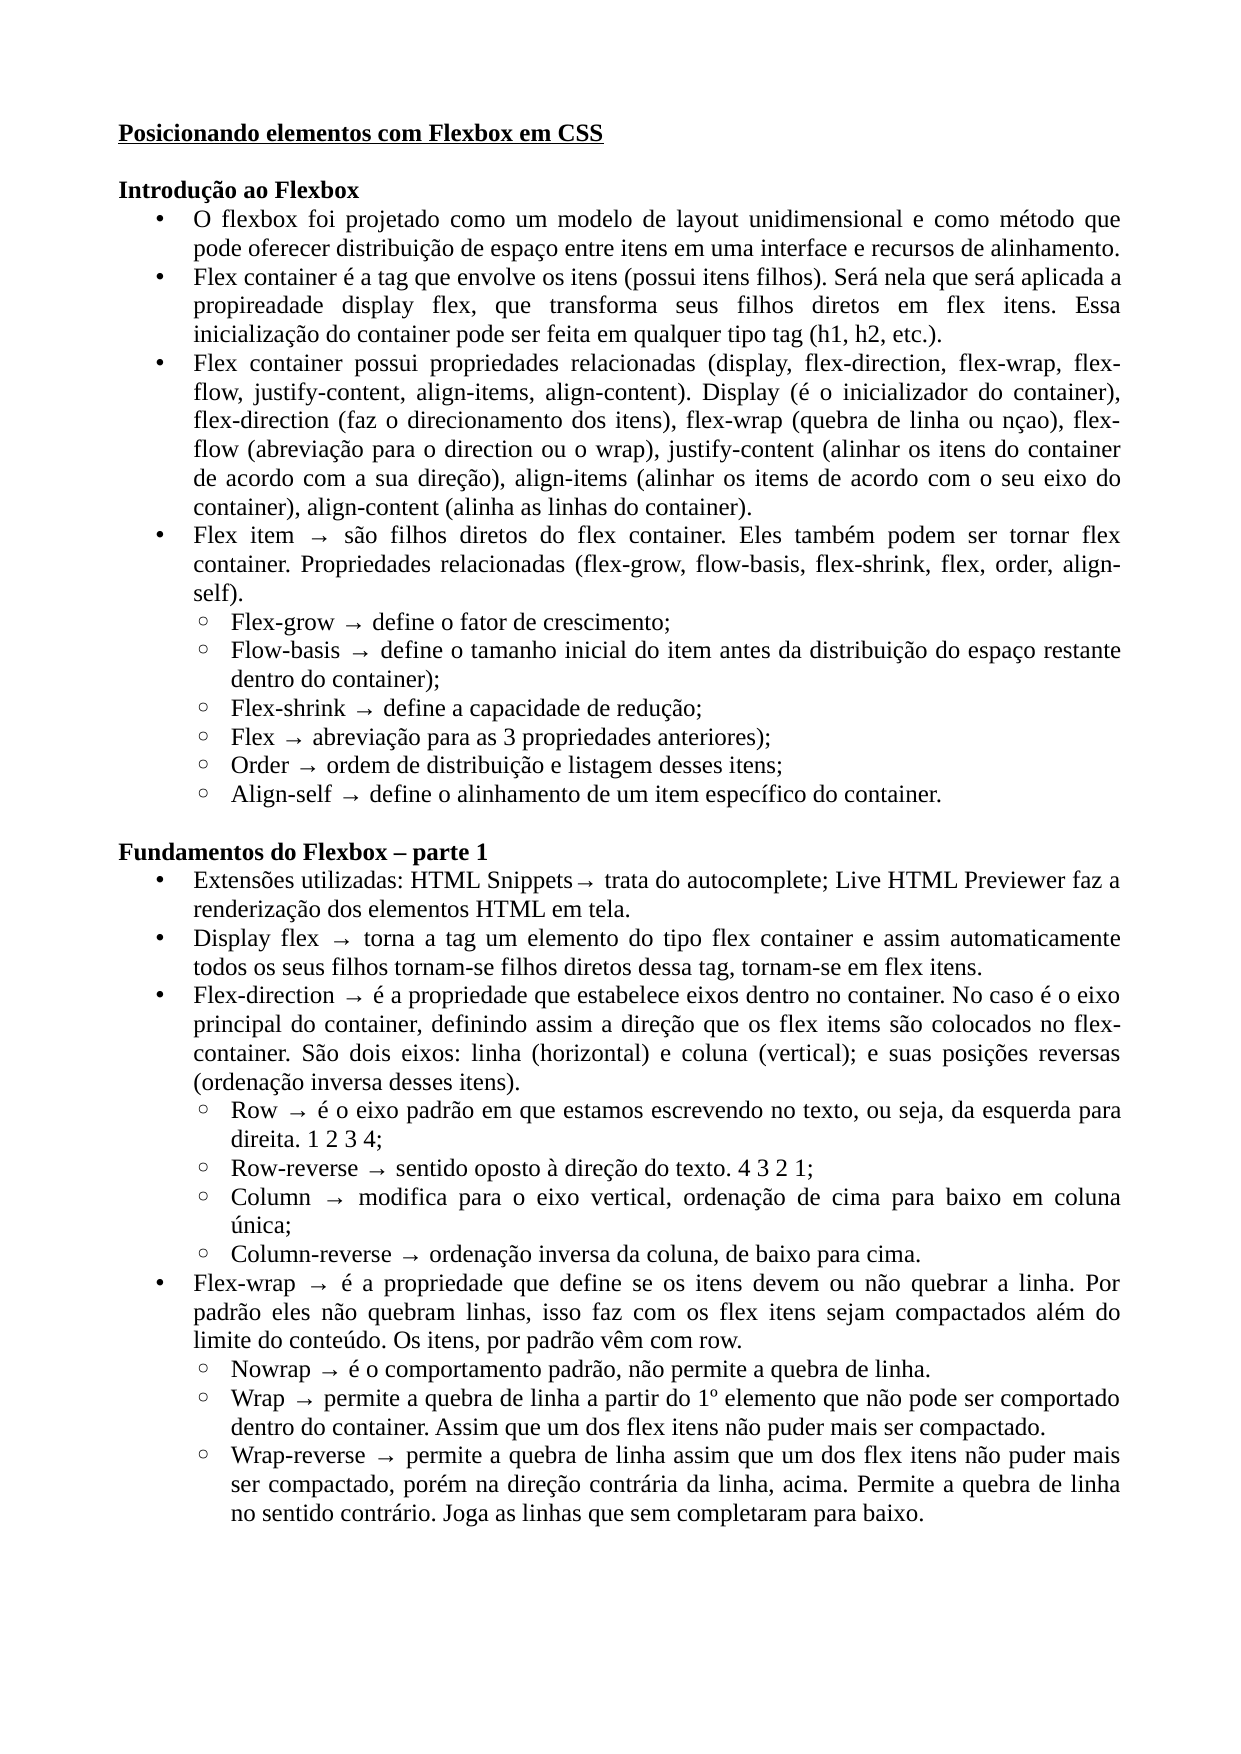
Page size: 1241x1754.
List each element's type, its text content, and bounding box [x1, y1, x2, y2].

list Flex-grow → define o fator de crescimento; [193, 607, 1122, 636]
list Row → é o eixo padrão em que estamos escrevendo no texto, ou seja, da esquerda para direita. 1 2 3 4; [193, 1096, 1122, 1153]
list Wrap → permite a quebra de linha a partir do 1º elemento que não pode ser comportado dentro do container. Assim que um dos flex itens não puder mais ser compactado. [193, 1383, 1122, 1441]
list Flex container é a tag que envolve os itens (possui itens filhos). Será nela que será aplicada a propireadade display flex, que transforma seus filhos diretos em flex itens. Essa inicialização do container pode ser feita em qualquer tipo tag (h1, h2, etc.). [156, 262, 1122, 348]
list Flex container possui propriedades relacionadas (display, flex-direction, flex-wrap, flex-flow, justify-content, align-items, align-content). Display (é o inicializador do container), flex-direction (faz o direcionamento dos itens), flex-wrap (quebra de linha ou nçao), flex-flow (abreviação para o direction ou o wrap), justify-content (alinhar os itens do container de acordo com a sua direção), align-items (alinhar os items de acordo com o seu eixo do container), align-content (alinha as linhas do container). [156, 348, 1122, 521]
list Flex-shrink → define a capacidade de redução; [193, 693, 1122, 722]
list Row-reverse → sentido oposto à direção do texto. 4 3 2 1; [193, 1153, 1122, 1182]
list Flex → abreviação para as 3 propriedades anteriores); [193, 722, 1122, 751]
list Column → modifica para o eixo vertical, ordenação de cima para baixo em coluna única; [193, 1182, 1122, 1239]
list Wrap-reverse → permite a quebra de linha assim que um dos flex itens não puder mais ser compactado, porém na direção contrária da linha, acima. Permite a quebra de linha no sentido contrário. Joga as linhas que sem completaram para baixo. [193, 1441, 1122, 1527]
list O flexbox foi projetado como um modelo de layout unidimensional e como método que pode oferecer distribuição de espaço entre itens em uma interface e recursos de alinhamento. [156, 204, 1122, 262]
text Posicionando elementos com Flexbox em CSS [118, 118, 1122, 147]
list Align-self → define o alinhamento de um item específico do container. [193, 779, 1122, 808]
text Introdução ao Flexbox [118, 176, 1122, 204]
text Fundamentos do Flexbox – parte 1 [118, 837, 1122, 866]
list Order → ordem de distribuição e listagem desses itens; [193, 751, 1122, 779]
list Column-reverse → ordenação inversa da coluna, de baixo para cima. [193, 1239, 1122, 1268]
list Flow-basis → define o tamanho inicial do item antes da distribuição do espaço restante dentro do container); [193, 636, 1122, 693]
list Extensões utilizadas: HTML Snippets→ trata do autocomplete; Live HTML Previewer faz a renderização dos elementos HTML em tela. [156, 866, 1122, 923]
list Flex-wrap → é a propriedade que define se os itens devem ou não quebrar a linha. Por padrão eles não quebram linhas, isso faz com os flex itens sejam compactados além do limite do conteúdo. Os itens, por padrão vêm com row. [156, 1268, 1122, 1354]
list Nowrap → é o comportamento padrão, não permite a quebra de linha. [193, 1354, 1122, 1383]
list Flex item → são filhos diretos do flex container. Eles também podem ser tornar flex container. Propriedades relacionadas (flex-grow, flow-basis, flex-shrink, flex, order, align-self). [156, 521, 1122, 607]
list Flex-direction → é a propriedade que estabelece eixos dentro no container. No caso é o eixo principal do container, definindo assim a direção que os flex items são colocados no flex-container. São dois eixos: linha (horizontal) e coluna (vertical); e suas posições reversas (ordenação inversa desses itens). [156, 981, 1122, 1096]
list Display flex → torna a tag um elemento do tipo flex container e assim automaticamente todos os seus filhos tornam-se filhos diretos dessa tag, tornam-se em flex itens. [156, 923, 1122, 981]
